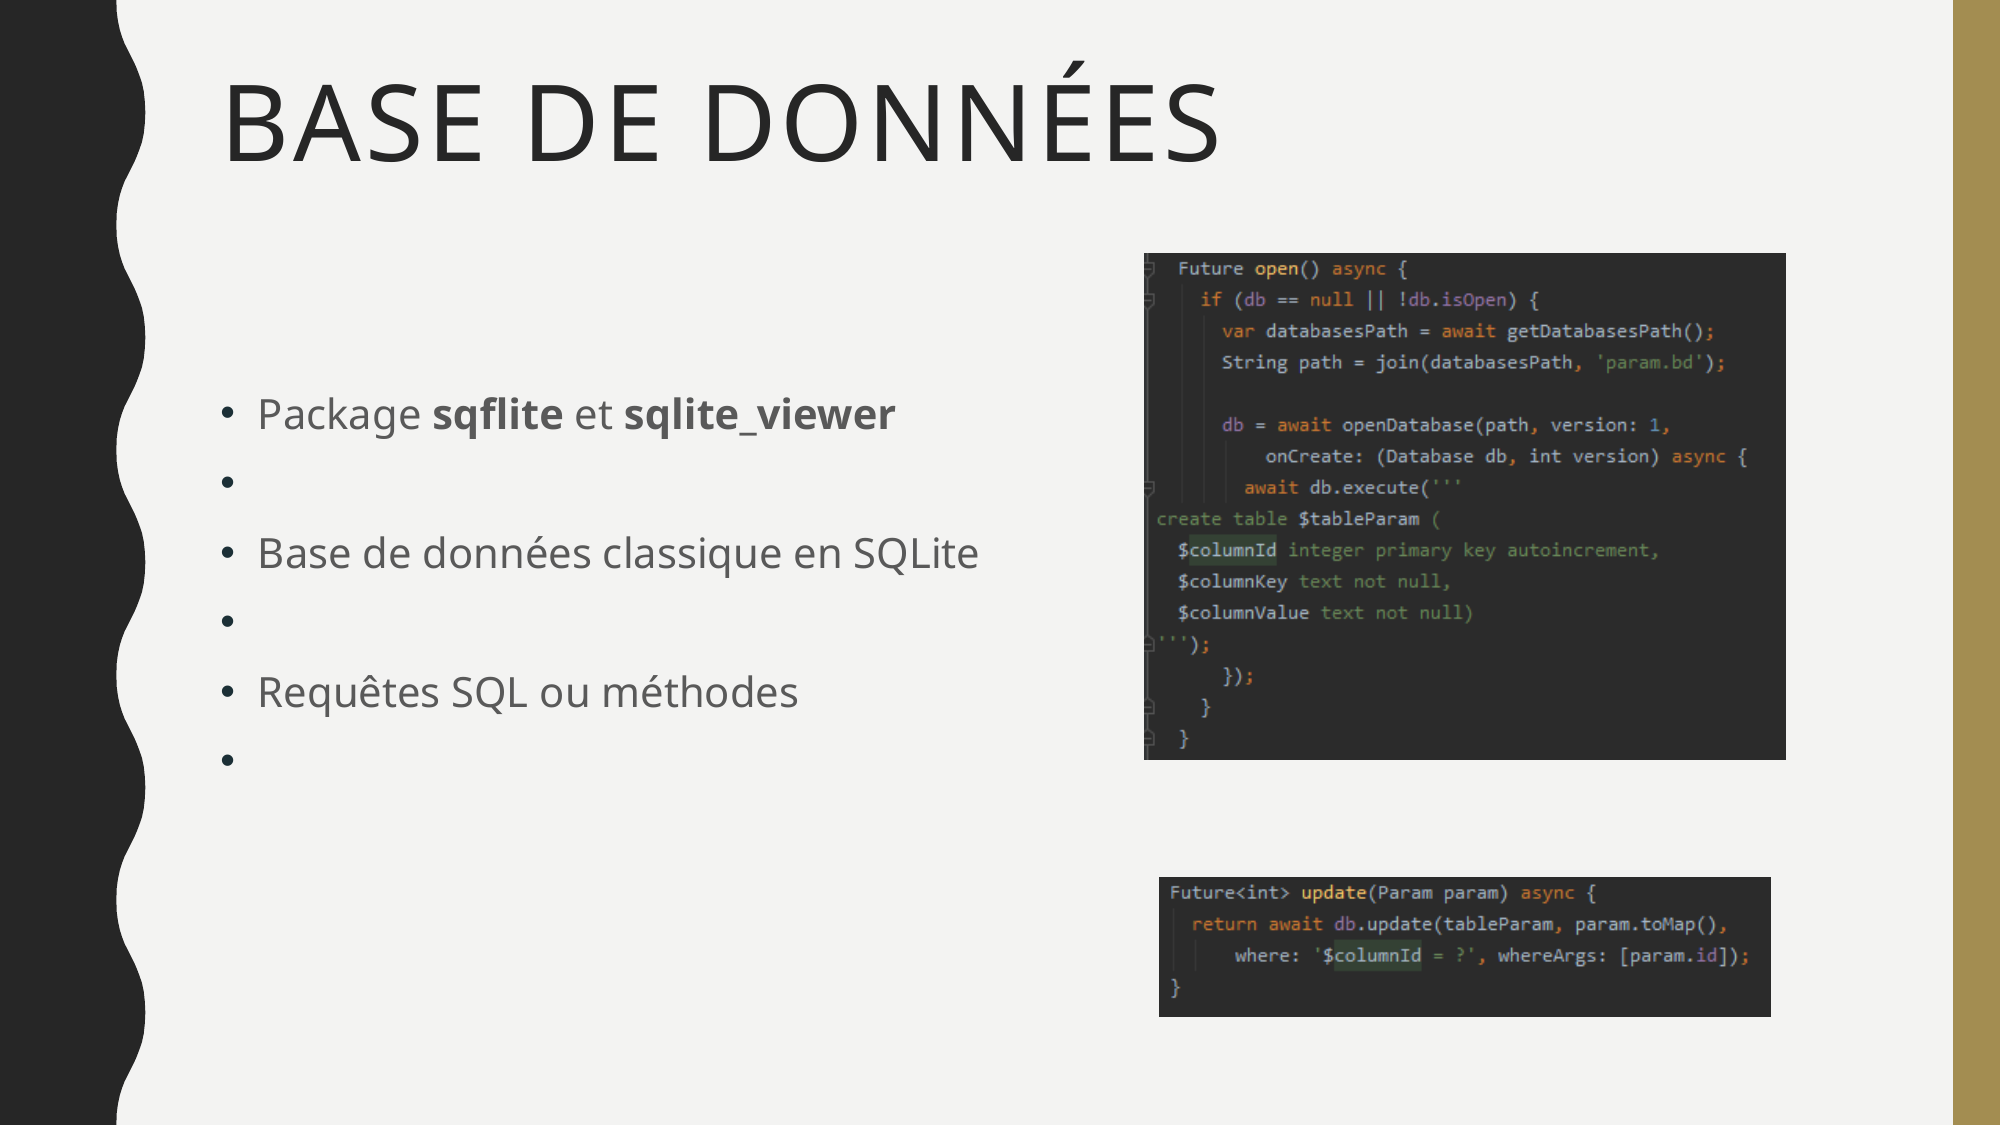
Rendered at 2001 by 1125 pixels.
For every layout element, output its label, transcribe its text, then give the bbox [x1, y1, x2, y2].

picture [1144, 253, 1786, 760]
list Package sqflite et sqlite_viewer Base de données classique en SQLite Requêtes SQL ou méthodes [205, 375, 1876, 965]
title Base de données [205, 62, 1876, 308]
picture [1159, 877, 1771, 1017]
